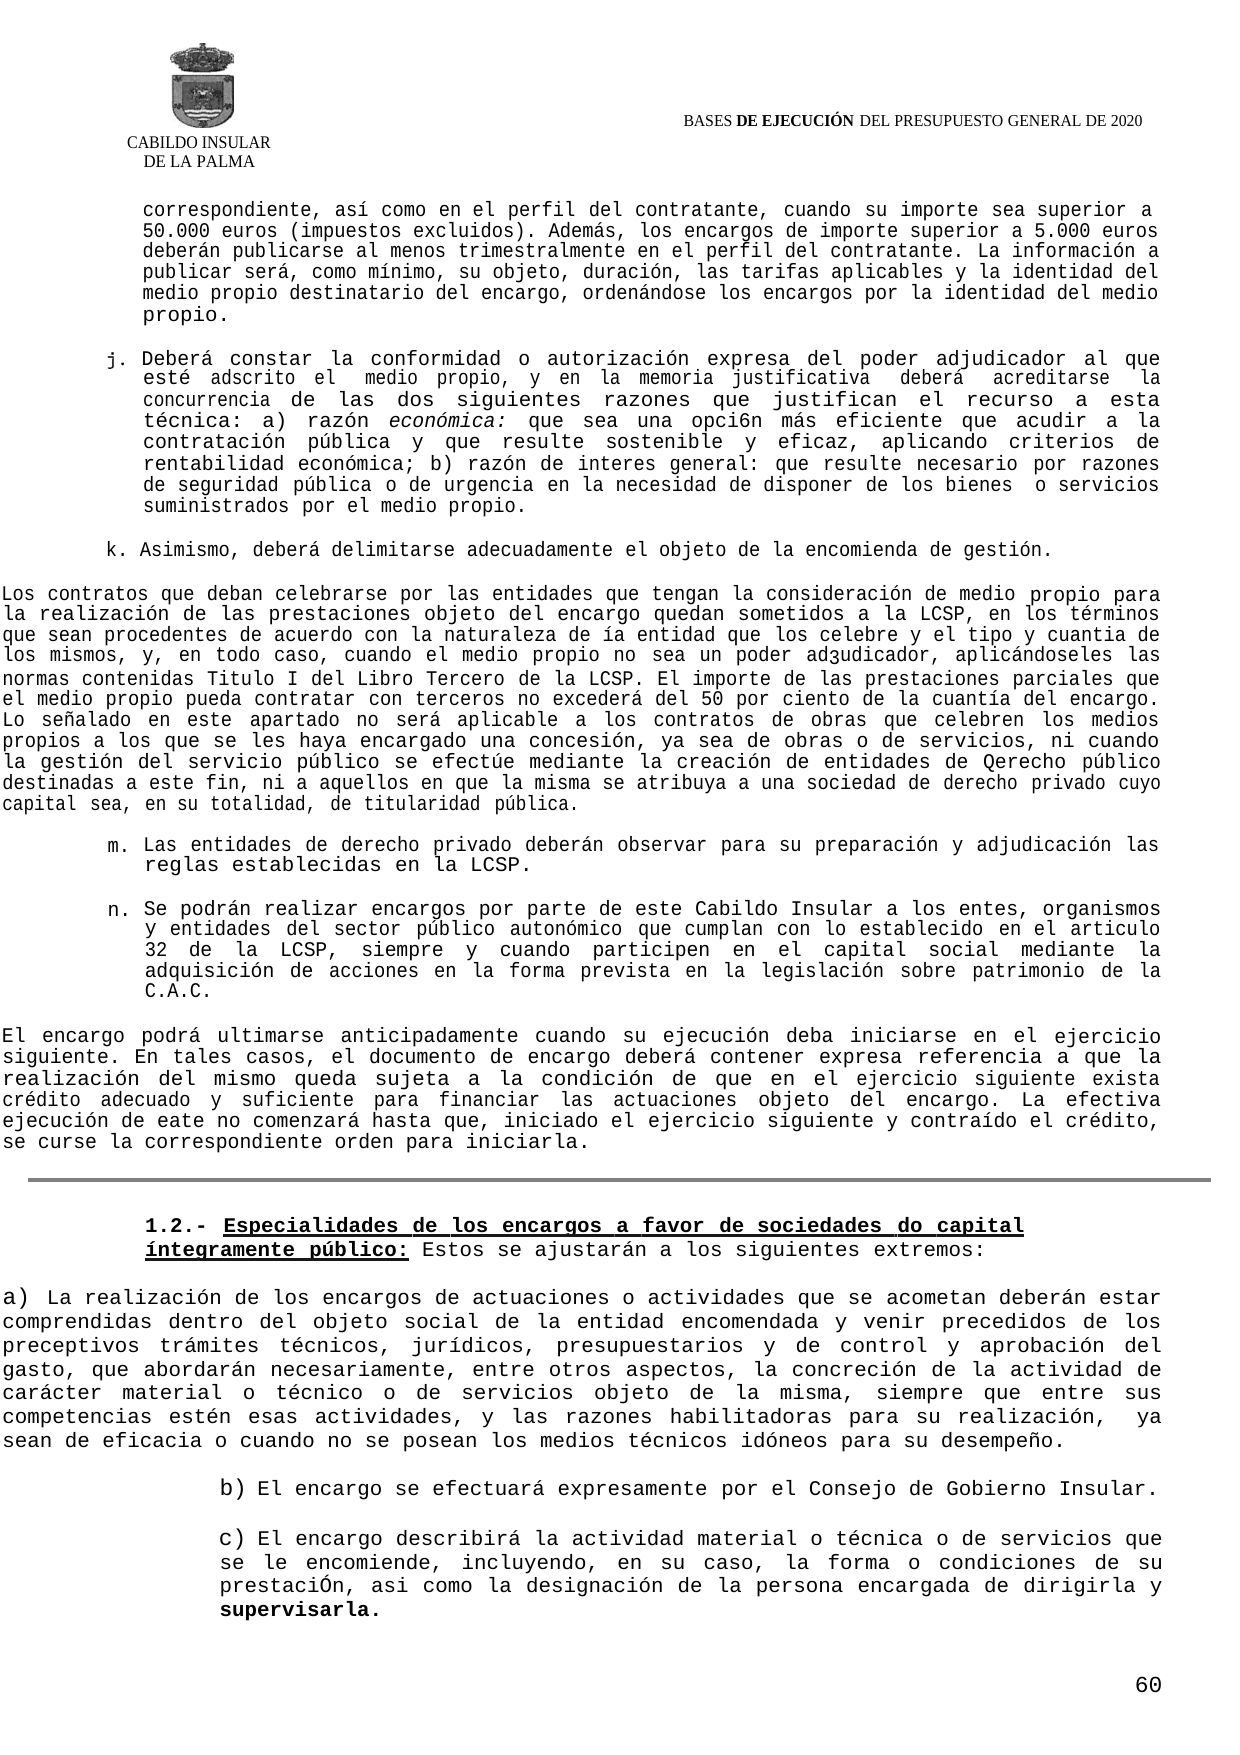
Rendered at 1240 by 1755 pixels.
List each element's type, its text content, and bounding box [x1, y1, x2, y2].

picture [107, 352, 124, 369]
list El encargo describirá la actividad material o técnica o de servicios que se le encomiende, incluyendo, en su caso, la forma o condiciones de su prestaciÓn, asi como la designación de la persona encargada de dirigirla y supervisarla. [219, 1526, 1163, 1623]
text k. Asimismo, deberá delimitarse adecuadamente el objeto de la encomienda de gestión. [106, 539, 1237, 562]
text m. Las entidades de derecho privado deberán observar para su preparación y adjudicación las reglas establecidas en la LCSP. [107, 836, 1161, 878]
list El encargo se efectuará expresamente por el Consejo de Gobierno Insular. [219, 1476, 1237, 1502]
list La realización de los encargos de actuaciones o actividades que se acometan deberán estar comprendidas dentro del objeto social de la entidad encomendada y venir precedidos de los preceptivos trámites técnicos, jurídicos, presupuestarios y de control y aprobación del gasto, que abordarán necesariamente, entre otros aspectos, la concreción de la actividad de carácter material o técnico o de servicios objeto de la misma, siempre que entre sus competencias estén esas actividades, y las razones habilitadoras para su realización, ya sean de eficacia o cuando no se posean los medios técnicos idóneos para su desempeño. [2, 1286, 1162, 1453]
text Deberá constar la conformidad o autorización expresa del poder adjudicador al que esté adscrito el medio propio, y en la memoria justificativa deberá acreditarse la concurrencia de las dos siguientes razones que justifican el recurso a esta técnica: a) razón económica: que sea una opci6n más eficiente que acudir a la contratación pública y que resulte sostenible y eficaz, aplicando criterios de rentabilidad económica; b) razón de interes general: que resulte necesario por razones de seguridad pública o de urgencia en la necesidad de disponer de los bienes o servicios suministrados por el medio propio. [141, 348, 1160, 519]
text n. Se podrán realizar encargos por parte de este Cabildo Insular a los entes, organismos y entidades del sector público autonómico que cumplan con lo establecido en el articulo 32 de la LCSP, siempre y cuando participen en el capital social mediante la adquisición de acciones en la forma prevista en la legislación sobre patrimonio de la C.A.C. [107, 899, 1161, 1004]
picture [170, 43, 234, 128]
text 1.2.- Especialidades de los encargos a favor de sociedades do capital íntegramente público: Estos se ajustarán a los siguientes extremos: [145, 1215, 1161, 1262]
list El encargo podrá ultimarse anticipadamente cuando su ejecución deba iniciarse en el ejercicio siguiente. En tales casos, el documento de encargo deberá contener expresa referencia a que la realización del mismo queda sujeta a la condición de que en el ejercicio siguiente exista crédito adecuado y suficiente para financiar las actuaciones objeto del encargo. La efectiva ejecución de eate no comenzará hasta que, iniciado el ejercicio siguiente y contraído el crédito, se curse la correspondiente orden para iniciarla. [0, 1026, 1161, 1155]
text correspondiente, así como en el perfil del contratante, cuando su importe sea superior a [143, 198, 1237, 221]
list Los contratos que deban celebrarse por las entidades que tengan la consideración de medio propio para la realización de las prestaciones objeto del encargo quedan sometidos a la LCSP, en los términos que sean procedentes de acuerdo con la naturaleza de ía entidad que los celebre y el tipo y cuantia de los mismos, y, en todo caso, cuando el medio propio no sea un poder ad3udicador, aplicándoseles las normas contenidas Titulo I del Libro Tercero de la LCSP. El importe de las prestaciones parciales que el medio propio pueda contratar con terceros no excederá del 50 por ciento de la cuantía del encargo. Lo señalado en este apartado no será aplicable a los contratos de obras que celebren los medios propios a los que se les haya encargado una concesión, ya sea de obras o de servicios, ni cuando la gestión del servicio público se efectúe mediante la creación de entidades de Qerecho público destinadas a este fin, ni a aquellos en que la misma se atribuya a una sociedad de derecho privado cuyo capital sea, en su totalidad, de titularidad pública. [0, 583, 1161, 816]
text 50.000 euros (impuestos excluidos). Además, los encargos de importe superior a 5.000 euros deberán publicarse al menos trimestralmente en el perfil del contratante. La información a publicar será, como mínimo, su objeto, duración, las tarifas aplicables y la identidad del medio propio destinatario del encargo, ordenándose los encargos por la identidad del medio propio. [142, 221, 1159, 327]
